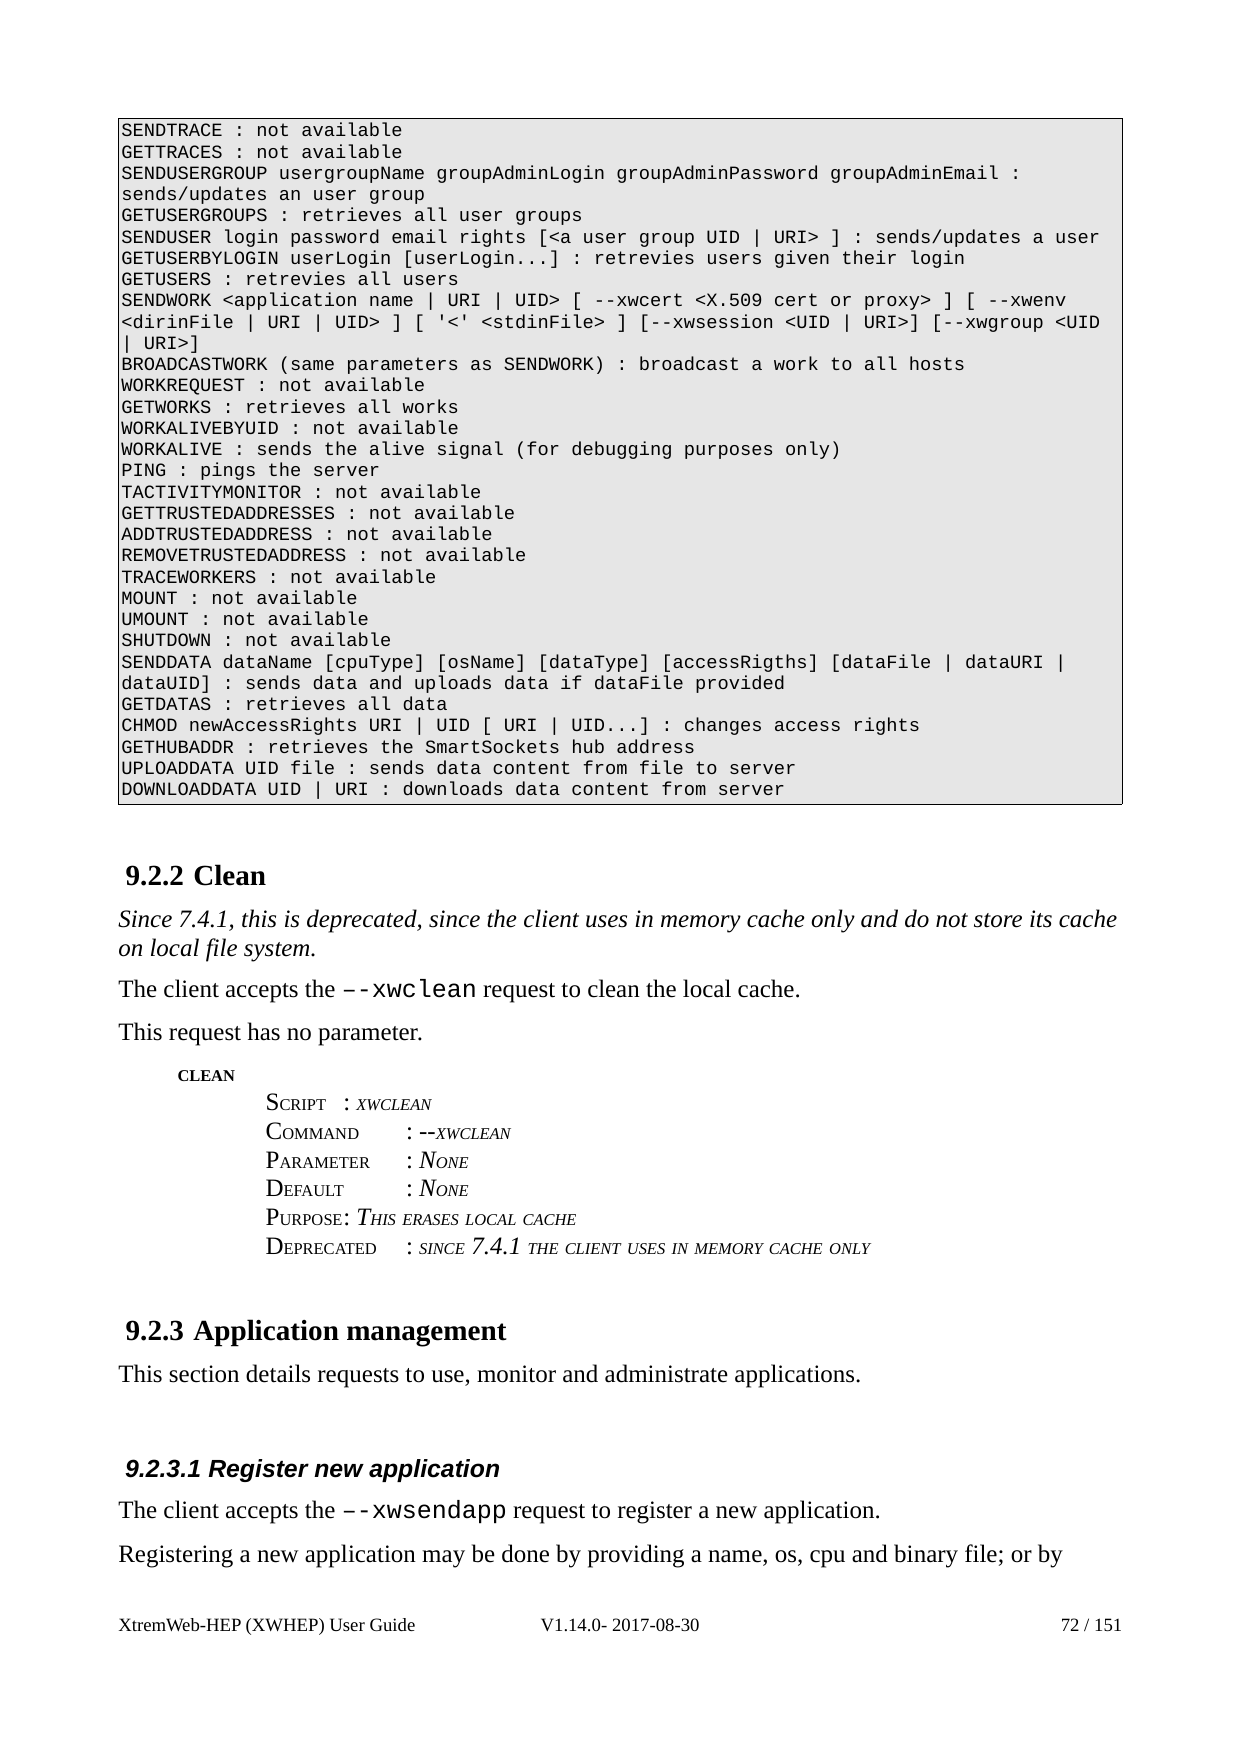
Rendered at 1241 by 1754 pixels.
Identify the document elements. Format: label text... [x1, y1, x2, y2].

text BROADCASTWORK (same parameters as SENDWORK) : broadcast a work to all hosts [119, 352, 1122, 373]
text The client accepts the –-xwclean request to clean the local cache. [118, 974, 1122, 1005]
text Since 7.4.1, this is deprecated, since the client uses in memory cache only and do not store its cache on local file system. [118, 904, 1122, 961]
text GETTRUSTEDADDRESSES : not available [119, 501, 1122, 522]
text Command : --xwclean [265, 1116, 1122, 1145]
text SHUTDOWN : not available [119, 628, 1122, 649]
text REMOVETRUSTEDADDRESS : not available [119, 543, 1122, 564]
text Purpose : This erases local cache [265, 1202, 1122, 1231]
text GETUSERBYLOGIN userLogin [userLogin...] : retrevies users given their login [119, 246, 1122, 267]
text GETUSERGROUPS : retrieves all user groups [119, 203, 1122, 224]
text MOUNT : not available [119, 586, 1122, 607]
text GETTRACES : not available [119, 139, 1122, 161]
text GETWORKS : retrieves all works [119, 394, 1122, 416]
text GETDATAS : retrieves all data [119, 692, 1122, 713]
text SENDTRACE : not available [119, 119, 1122, 139]
text WORKREQUEST : not available [119, 373, 1122, 394]
text WORKALIVE : sends the alive signal (for debugging purposes only) [119, 437, 1122, 458]
text UPLOADDATA UID file : sends data content from file to server [119, 756, 1122, 777]
text TACTIVITYMONITOR : not available [119, 479, 1122, 501]
subtitle Clean [118, 858, 1122, 891]
subtitle Application management [118, 1313, 1122, 1347]
text Deprecated : since 7.4.1 the client uses in memory cache only [265, 1231, 1122, 1260]
text Parameter : None [265, 1145, 1122, 1173]
text SENDDATA dataName [cpuType] [osName] [dataType] [accessRigths] [dataFile | dataURI | dataUID] : sends data and uploads data if dataFile provided [119, 649, 1122, 692]
text Default : None [265, 1173, 1122, 1202]
subtitle Register new application [118, 1454, 1122, 1483]
text Registering a new application may be done by providing a name, os, cpu and binary file; or by [118, 1539, 1122, 1568]
text clean [177, 1058, 1122, 1087]
text DOWNLOADDATA UID | URI : downloads data content from server [119, 777, 1122, 804]
text GETHUBADDR : retrieves the SmartSockets hub address [119, 734, 1122, 756]
text GETUSERS : retrevies all users [119, 267, 1122, 288]
text This request has no parameter. [118, 1017, 1122, 1046]
text WORKALIVEBYUID : not available [119, 416, 1122, 437]
text PING : pings the server [119, 458, 1122, 479]
text SENDWORK <application name | URI | UID> [ --xwcert <X.509 cert or proxy> ] [ --xwenv <dirinFile | URI | UID> ] [ '<' <stdinFile> ] [--xwsession <UID | URI>] [--xwgroup <UID | URI>] [119, 288, 1122, 352]
text This section details requests to use, monitor and administrate applications. [118, 1359, 1122, 1388]
text TRACEWORKERS : not available [119, 564, 1122, 586]
text UMOUNT : not available [119, 607, 1122, 628]
text SENDUSERGROUP usergroupName groupAdminLogin groupAdminPassword groupAdminEmail : sends/updates an user group [119, 161, 1122, 203]
text SENDUSER login password email rights [<a user group UID | URI> ] : sends/updates a user [119, 224, 1122, 246]
text Script : xwclean [265, 1087, 1122, 1116]
text The client accepts the –-xwsendapp request to register a new application. [118, 1496, 1122, 1526]
text ADDTRUSTEDADDRESS : not available [119, 522, 1122, 543]
text CHMOD newAccessRights URI | UID [ URI | UID...] : changes access rights [119, 713, 1122, 734]
